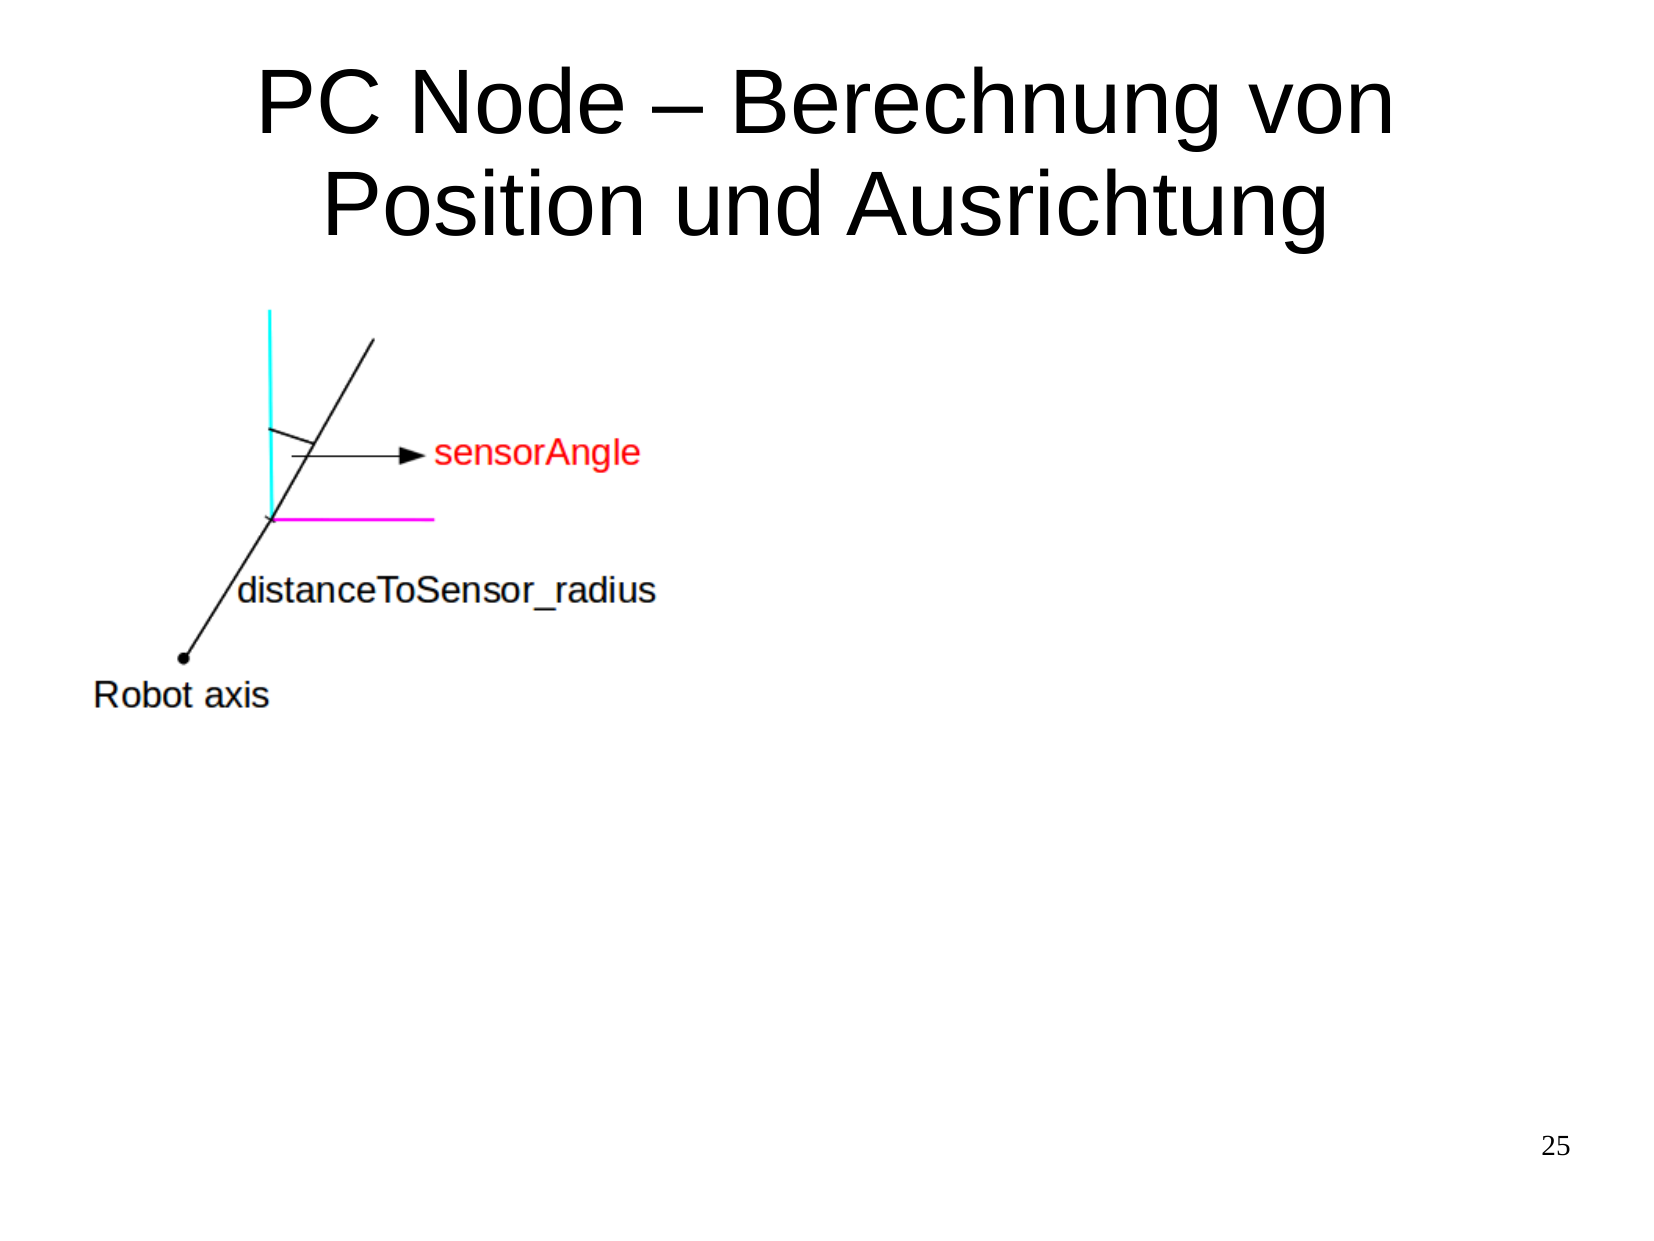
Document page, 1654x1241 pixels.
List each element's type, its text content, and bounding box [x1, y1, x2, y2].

picture [79, 307, 674, 725]
title PC Node – Berechnung von Position und Ausrichtung [82, 49, 1571, 257]
